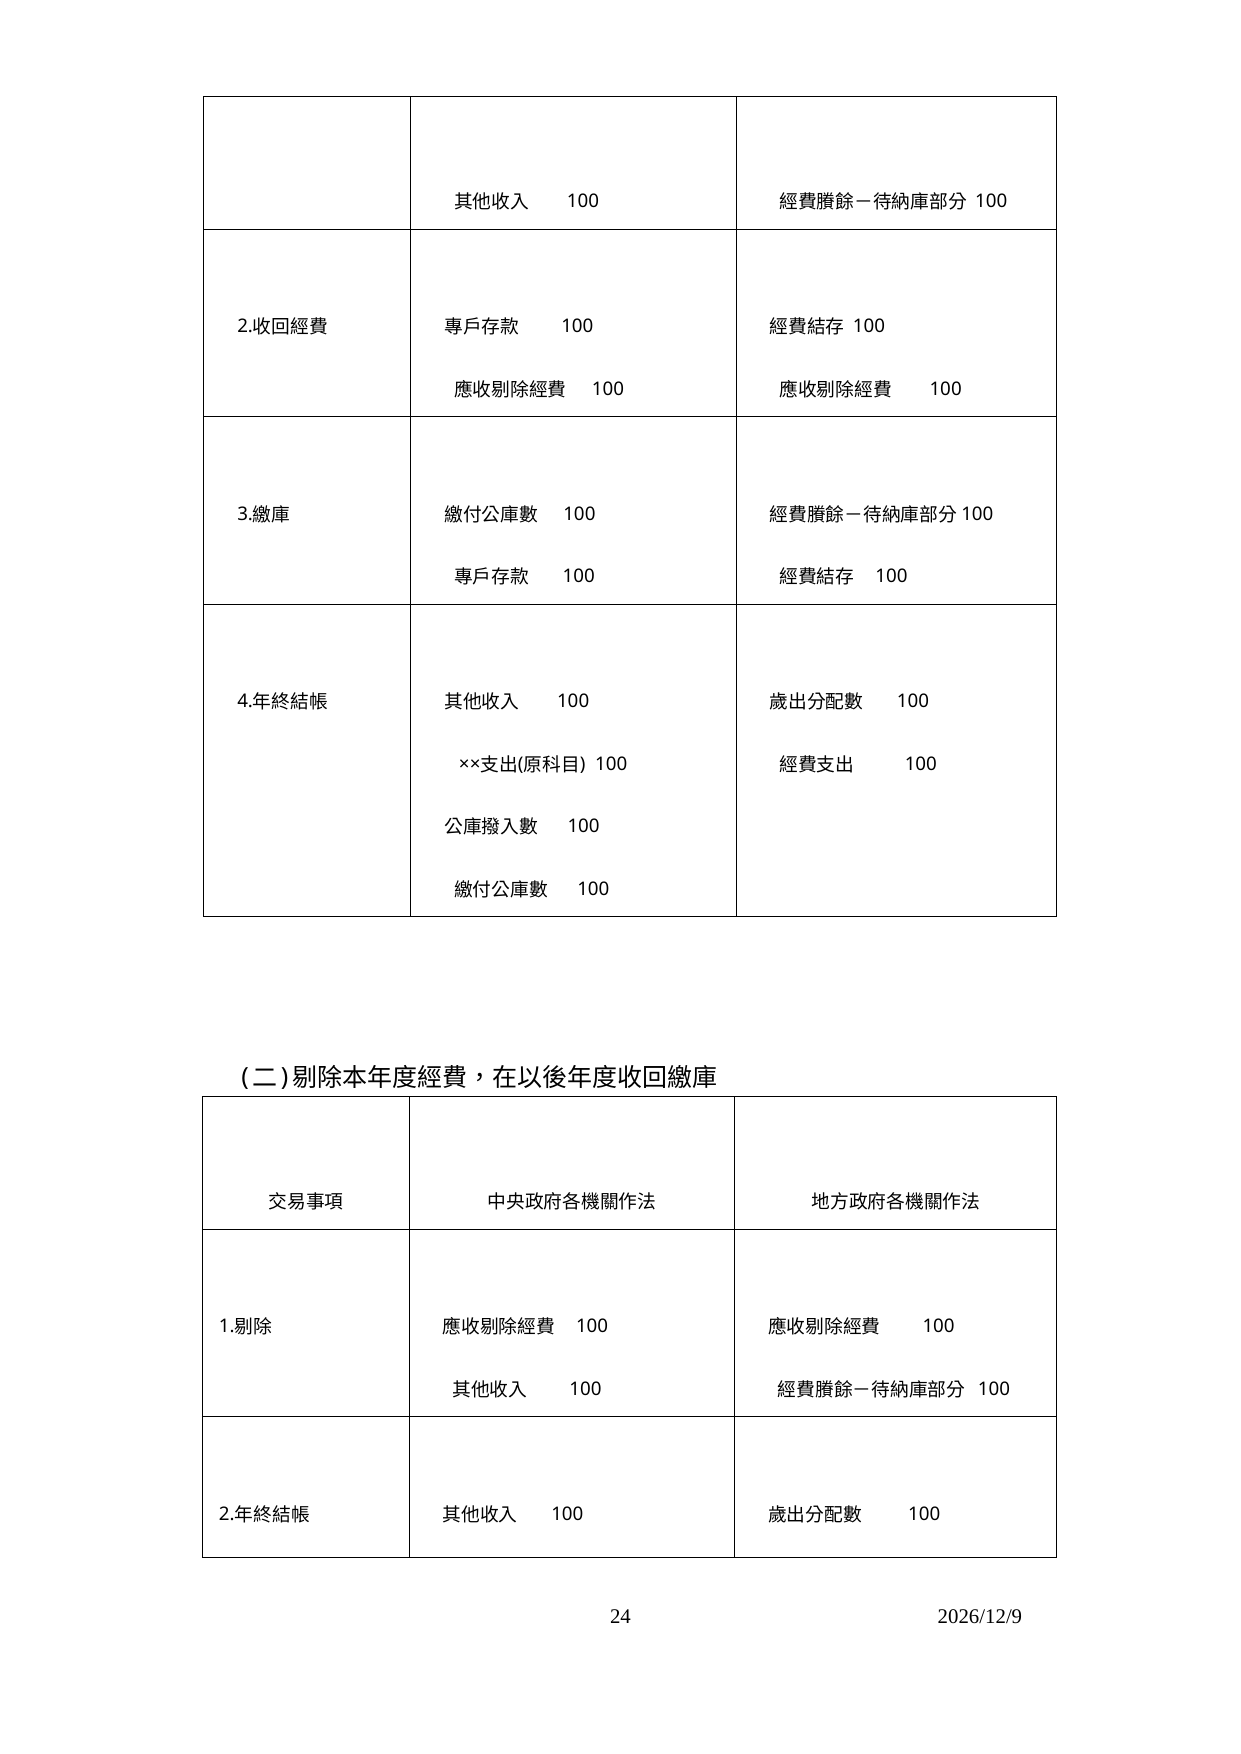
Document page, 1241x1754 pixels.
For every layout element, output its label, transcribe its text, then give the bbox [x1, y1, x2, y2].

table_cell 其他收入 100 [411, 97, 736, 229]
table_cell 4.年終結帳 [204, 605, 410, 916]
table_cell 應收剔除經費 100 經費賸餘－待納庫部分 100 [735, 1230, 1056, 1416]
table_cell 應收剔除經費 100 其他收入 100 [410, 1230, 734, 1416]
table_header 地方政府各機關作法 [735, 1097, 1056, 1229]
table_cell 其他收入 100 [410, 1417, 734, 1557]
table_header 中央政府各機關作法 [410, 1097, 734, 1229]
text (二)剔除本年度經費，在以後年度收回繳庫 [237, 1034, 1053, 1096]
table_cell [204, 97, 410, 229]
table_header 交易事項 [203, 1097, 409, 1229]
table_cell 歲出分配數 100 經費支出 100 [737, 605, 1056, 916]
table_cell 2.年終結帳 [203, 1417, 409, 1557]
table_cell 經費賸餘－待納庫部分 100 經費結存 100 [737, 417, 1056, 604]
table_cell 3.繳庫 [204, 417, 410, 604]
table_cell 歲出分配數 100 [735, 1417, 1056, 1557]
table_cell 1.剔除 [203, 1230, 409, 1416]
table_cell 繳付公庫數 100 專戶存款 100 [411, 417, 736, 604]
table_cell 專戶存款 100 應收剔除經費 100 [411, 230, 736, 416]
table_cell 2.收回經費 [204, 230, 410, 416]
table_cell 經費結存 100 應收剔除經費 100 [737, 230, 1056, 416]
table_cell 經費賸餘－待納庫部分 100 [737, 97, 1056, 229]
table_cell 其他收入 100 ××支出(原科目) 100 公庫撥入數 100 繳付公庫數 100 [411, 605, 736, 916]
